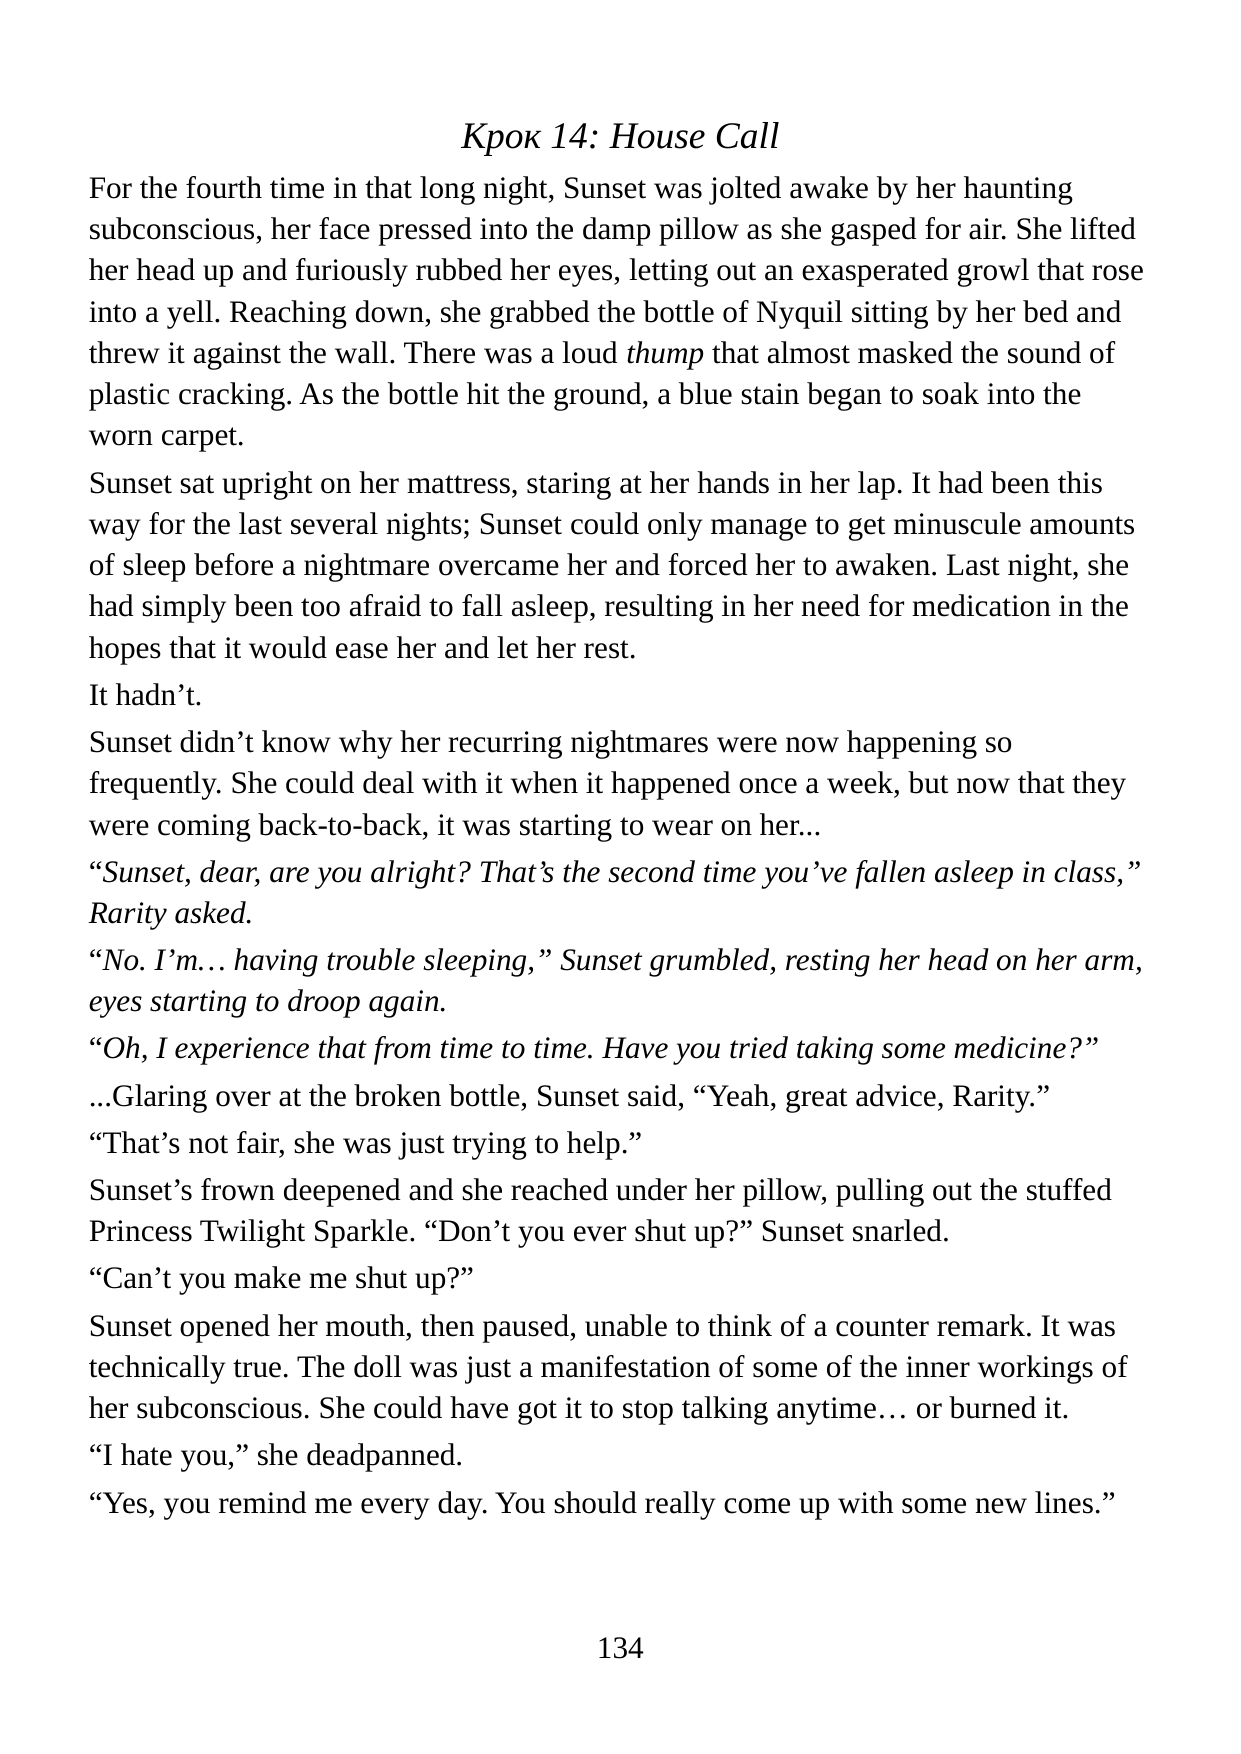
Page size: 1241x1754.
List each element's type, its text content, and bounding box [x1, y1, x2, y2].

text For the fourth time in that long night, Sunset was jolted awake by her haunting subconscious, her face pressed into the damp pillow as she gasped for air. She lifted her head up and furiously rubbed her eyes, letting out an exasperated growl that rose into a yell. Reaching down, she grabbed the bottle of Nyquil sitting by her bed and threw it against the wall. There was a loud thump that almost masked the sound of plastic cracking. As the bottle hit the ground, a blue stain began to soak into the worn carpet. [88, 169, 1152, 453]
text “No. I’m… having trouble sleeping,” Sunset grumbled, resting her head on her arm, eyes starting to droop again. [88, 941, 1152, 1018]
text Sunset didn’t know why her recurring nightmares were now happening so frequently. She could deal with it when it happened once a week, but now that they were coming back-to-back, it was starting to wear on her... [88, 723, 1152, 842]
text ...Glaring over at the broken bottle, Sunset said, “Yeah, great advice, Rarity.” [88, 1077, 1152, 1113]
text “Sunset, dear, are you alright? That’s the second time you’ve fallen asleep in class,” Rarity asked. [88, 853, 1152, 930]
text Sunset sat upright on her mattress, staring at her hands in her lap. It had been this way for the last several nights; Sunset could only manage to get minuscule amounts of sleep before a nightmare overcame her and forced her to awaken. Last night, she had simply been too afraid to fall asleep, resulting in her need for medication in the hopes that it would ease her and let her rest. [88, 464, 1152, 665]
text “Oh, I experience that from time to time. Have you tried taking some medicine?” [88, 1030, 1152, 1066]
text “Can’t you make me shut up?” [88, 1260, 1152, 1296]
subtitle Крок 14: House Call [88, 113, 1152, 157]
text Sunset’s frown deepened and she reached under her pillow, pulling out the stuffed Princess Twilight Sparkle. “Don’t you ever shut up?” Sunset snarled. [88, 1171, 1152, 1248]
text “I hate you,” she deadpanned. [88, 1437, 1152, 1473]
text “Yes, you remind me every day. You should really come up with some new lines.” [88, 1484, 1152, 1520]
text Sunset opened her mouth, then paused, unable to think of a counter remark. It was technically true. The doll was just a manifestation of some of the inner workings of her subconscious. She could have got it to stop talking anytime… or burned it. [88, 1307, 1152, 1425]
text “That’s not fair, she was just trying to help.” [88, 1124, 1152, 1160]
text It hadn’t. [88, 676, 1152, 712]
